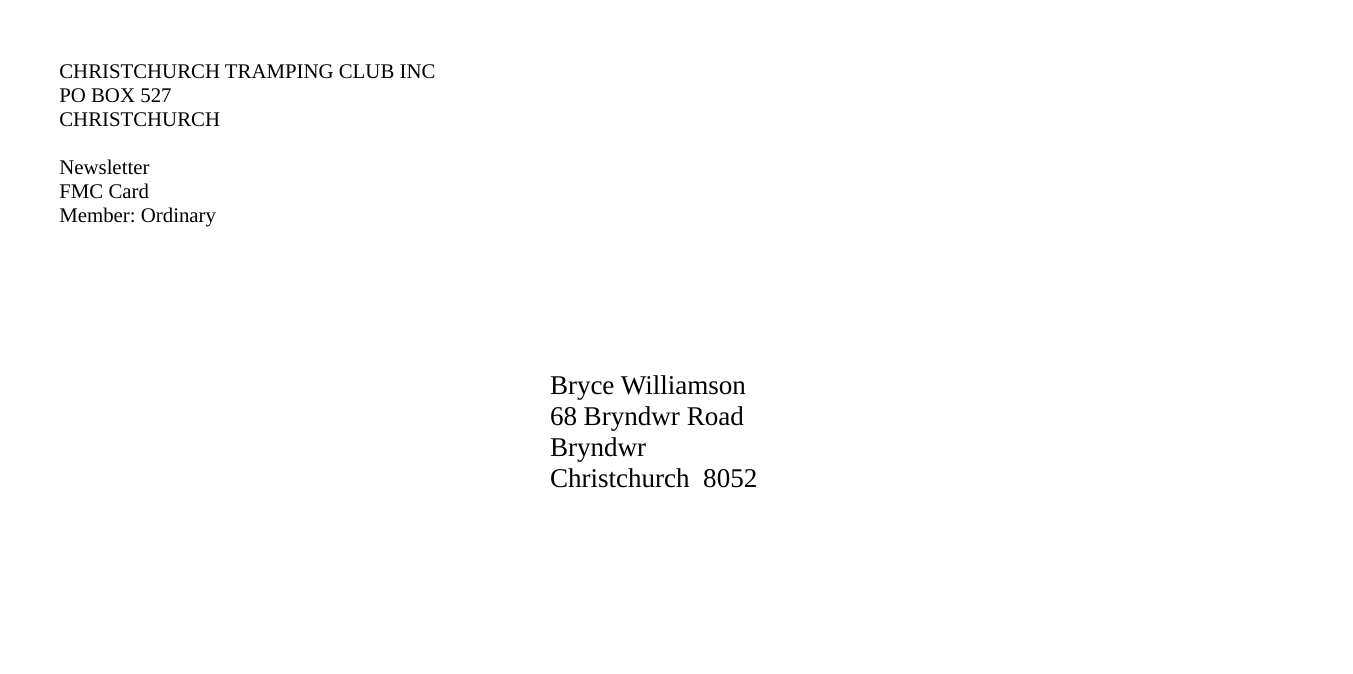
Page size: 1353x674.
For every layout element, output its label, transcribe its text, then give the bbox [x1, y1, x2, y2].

text PO BOX 527 [59, 83, 1293, 107]
text Bryndwr [550, 431, 1293, 462]
text CHRISTCHURCH TRAMPING CLUB INC [59, 59, 1293, 83]
text Christchurch 8052 [550, 462, 1293, 493]
text 68 Bryndwr Road [550, 400, 1293, 431]
text Member: Ordinary [59, 203, 1293, 227]
text Newsletter [59, 155, 1293, 179]
text CHRISTCHURCH [59, 107, 1293, 131]
text FMC Card [59, 179, 1293, 203]
text Bryce Williamson [550, 369, 1293, 400]
